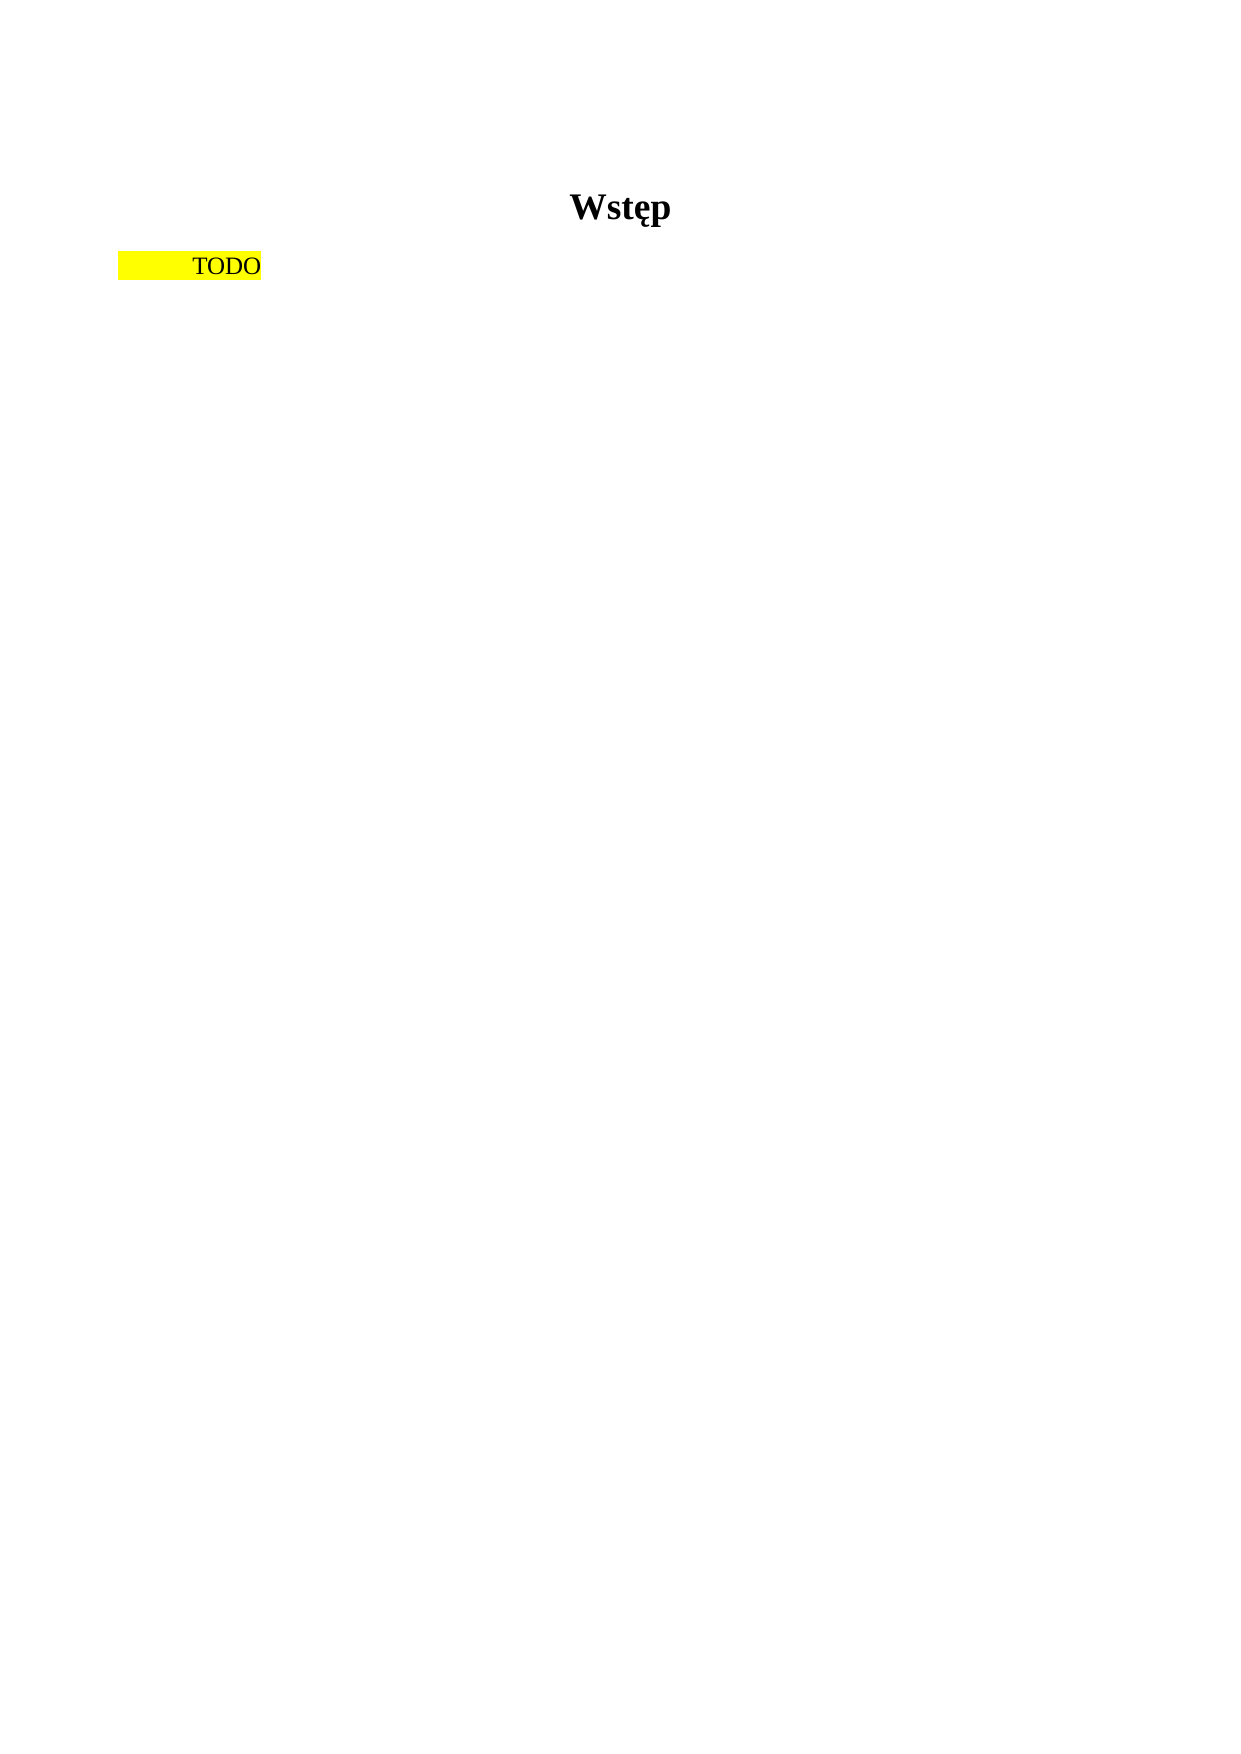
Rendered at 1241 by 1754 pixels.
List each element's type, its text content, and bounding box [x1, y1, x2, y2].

subtitle Wstęp [118, 184, 1122, 227]
text TODO [118, 251, 1122, 280]
